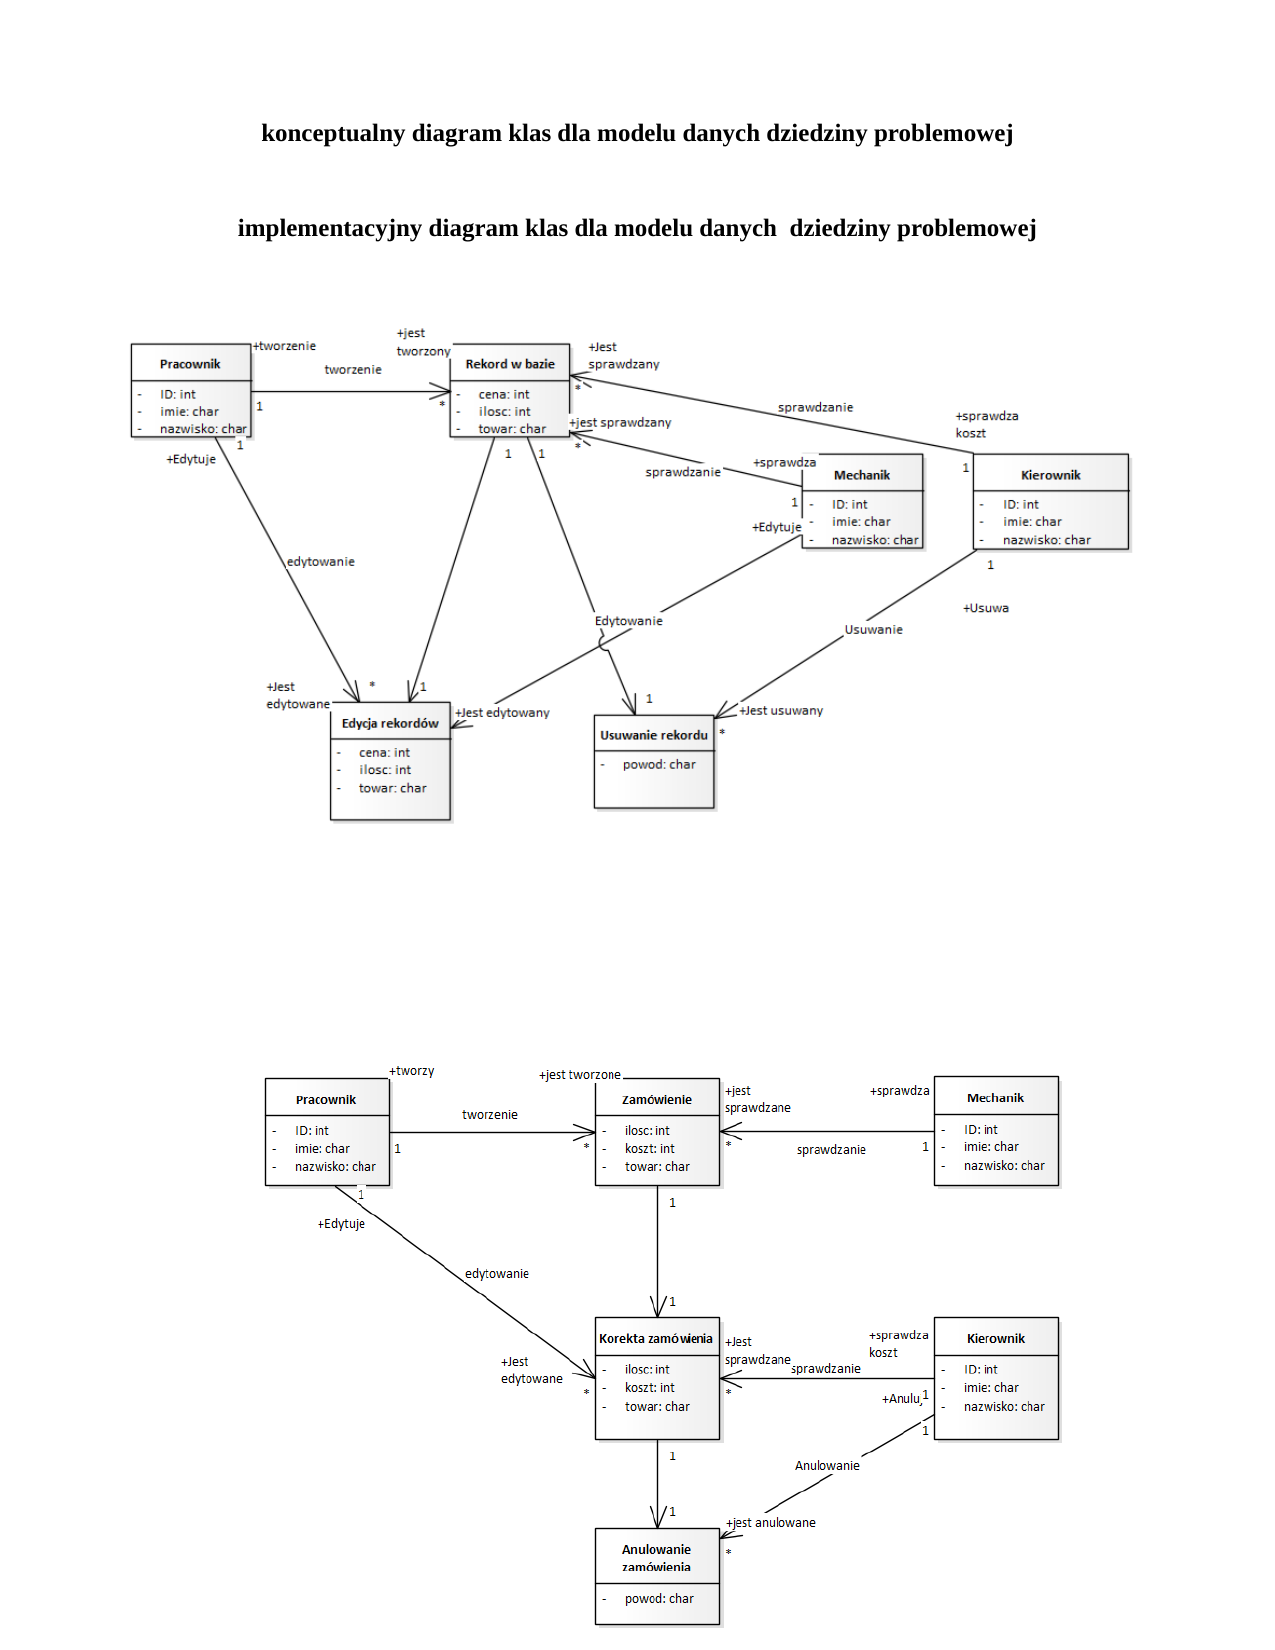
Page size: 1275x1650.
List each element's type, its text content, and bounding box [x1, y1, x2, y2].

text konceptualny diagram klas dla modelu danych dziedziny problemowej [118, 118, 1157, 147]
text implementacyjny diagram klas dla modelu danych dziedziny problemowej [118, 213, 1157, 242]
picture [118, 308, 1157, 855]
picture [237, 1017, 1112, 1650]
